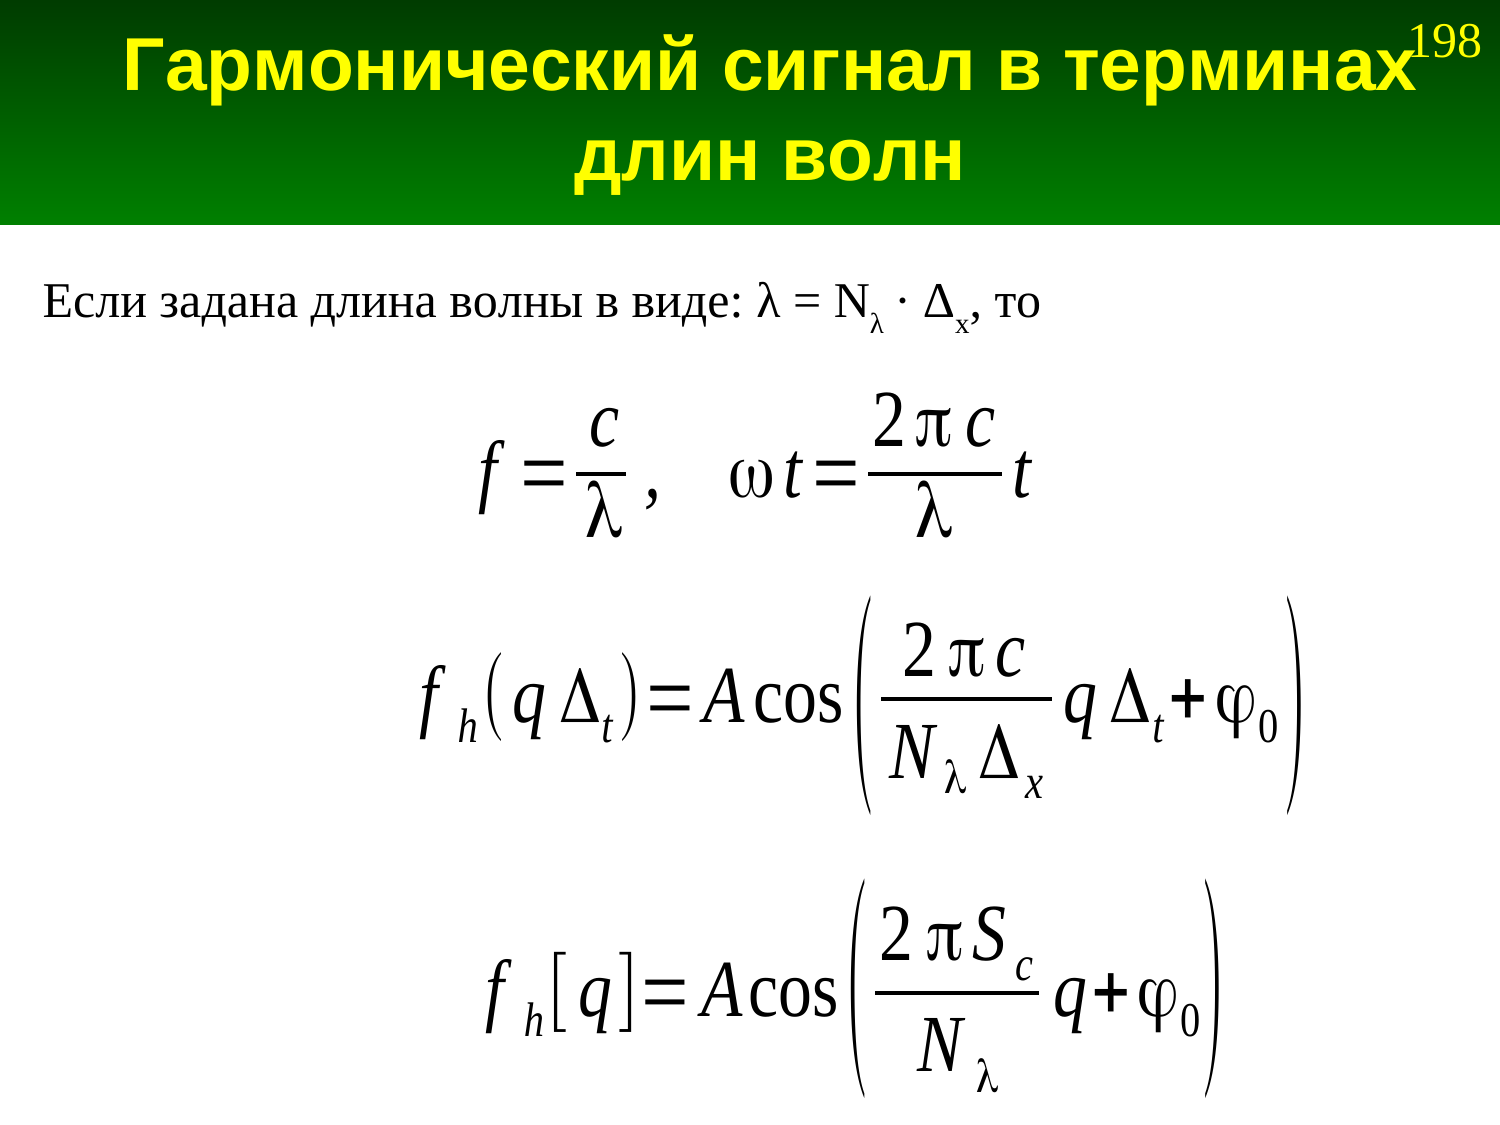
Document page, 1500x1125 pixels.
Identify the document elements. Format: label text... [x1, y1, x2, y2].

text_box Если задана длина волны в виде: λ = Nλ · Δx, то [27, 259, 1057, 347]
title Гармонический сигнал в терминах длин волн [100, 7, 1441, 204]
chart [389, 590, 1323, 820]
chart [449, 375, 1052, 544]
chart [456, 874, 1243, 1104]
